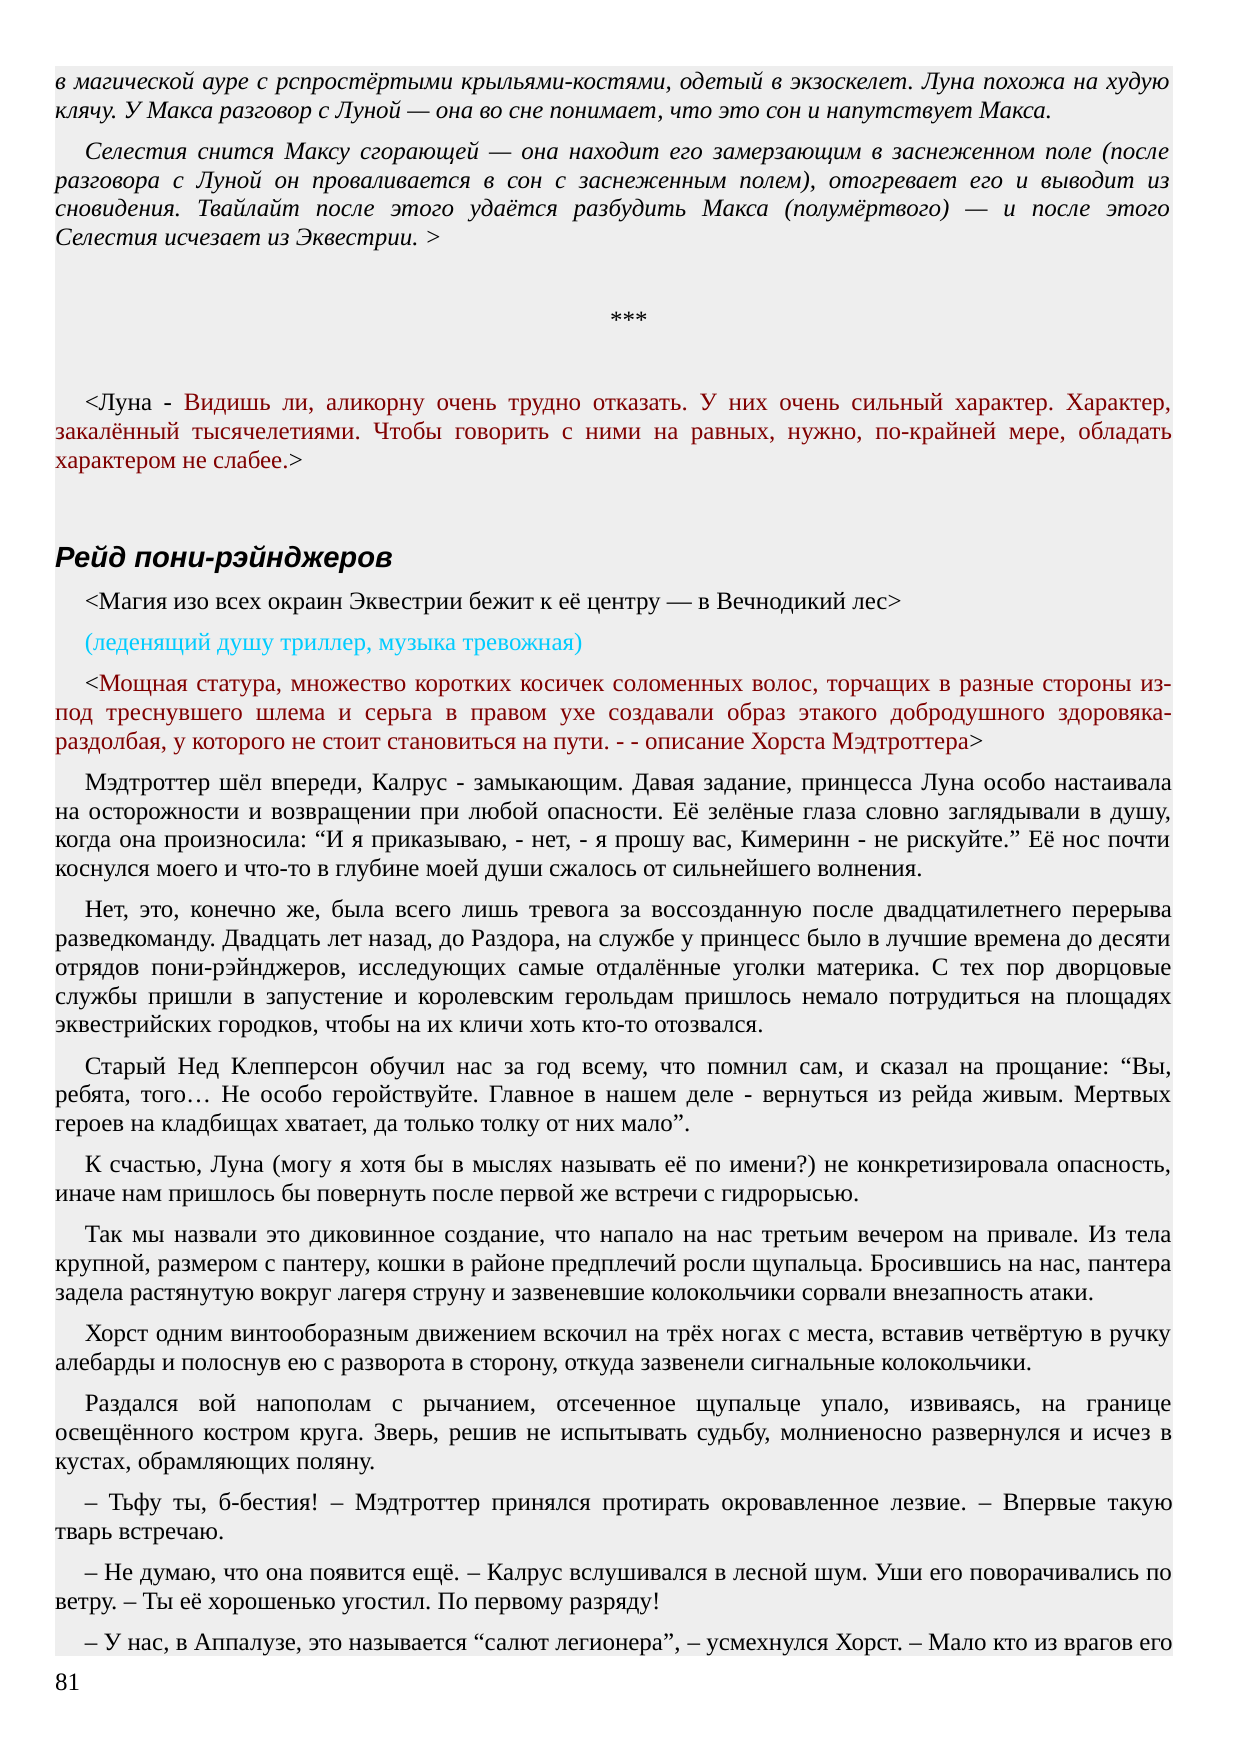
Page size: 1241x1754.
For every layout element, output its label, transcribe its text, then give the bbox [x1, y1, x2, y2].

text Нет, это, конечно же, была всего лишь тревога за воссозданную после двадцатилетнего перерыва разведкоманду. Двадцать лет назад, до Раздора, на службе у принцесс было в лучшие времена до десяти отрядов пони-рэйнджеров, исследующих самые отдалённые уголки материка. С тех пор дворцовые службы пришли в запустение и королевским герольдам пришлось немало потрудиться на площадях эквестрийских городков, чтобы на их кличи хоть кто-то отозвался. [55, 894, 1173, 1038]
text *** [55, 305, 1173, 333]
text (леденящий душу триллер, музыка тревожная) [55, 627, 1173, 656]
text Селестия снится Максу сгорающей — она находит его замерзающим в заснеженном поле (после разговора с Луной он проваливается в сон с заснеженным полем), отогревает его и выводит из сновидения. Твайлайт после этого удаётся разбудить Макса (полумёртвого) — и после этого Селестия исчезает из Эквестрии. > [55, 136, 1173, 251]
text Так мы назвали это диковинное создание, что напало на нас третьим вечером на привале. Из тела крупной, размером с пантеру, кошки в районе предплечий росли щупальца. Бросившись на нас, пантера задела растянутую вокруг лагеря струну и зазвеневшие колокольчики сорвали внезапность атаки. [55, 1219, 1173, 1306]
text – Не думаю, что она появится ещё. – Калрус вслушивался в лесной шум. Уши его поворачивались по ветру. – Ты её хорошенько угостил. По первому разряду! [55, 1557, 1173, 1614]
text Раздался вой напополам с рычанием, отсеченное щупальце упало, извиваясь, на границе освещённого костром круга. Зверь, решив не испытывать судьбу, молниеносно развернулся и исчез в кустах, обрамляющих поляну. [55, 1388, 1173, 1474]
text – У нас, в Аппалузе, это называется “салют легионера”, – усмехнулся Хорст. – Мало кто из врагов его [55, 1627, 1173, 1656]
text <Мощная статура, множество коротких косичек соломенных волос, торчащих в разные стороны из-под треснувшего шлема и серьга в правом ухе создавали образ этакого добродушного здоровяка-раздолбая, у которого не стоит становиться на пути. - - описание Хорста Мэдтроттера> [55, 668, 1173, 754]
text <Магия изо всех окраин Эквестрии бежит к её центру — в Вечнодикий лес> [55, 586, 1173, 614]
text Старый Нед Клепперсон обучил нас за год всему, что помнил сам, и сказал на прощание: “Вы, ребята, того… Не особо геройствуйте. Главное в нашем деле - вернуться из рейда живым. Мертвых героев на кладбищах хватает, да только толку от них мало”. [55, 1051, 1173, 1137]
subtitle Рейд пони-рэйнджеров [55, 540, 1173, 573]
text – Тьфу ты, б-бестия! – Мэдтроттер принялся протирать окровавленное лезвие. – Впервые такую тварь встречаю. [55, 1487, 1173, 1544]
text К счастью, Луна (могу я хотя бы в мыслях называть её по имени?) не конкретизировала опасность, иначе нам пришлось бы повернуть после первой же встречи с гидрорысью. [55, 1149, 1173, 1207]
text <Луна - Видишь ли, аликорну очень трудно отказать. У них очень сильный характер. Характер, закалённый тысячелетиями. Чтобы говорить с ними на равных, нужно, по-крайней мере, обладать характером не слабее.> [55, 387, 1173, 473]
text Хорст одним винтооборазным движением вскочил на трёх ногах с места, вставив четвёртую в ручку алебарды и полоснув ею с разворота в сторону, откуда зазвенели сигнальные колокольчики. [55, 1318, 1173, 1376]
text Мэдтроттер шёл впереди, Калрус - замыкающим. Давая задание, принцесса Луна особо настаивала на осторожности и возвращении при любой опасности. Её зелёные глаза словно заглядывали в душу, когда она произносила: “И я приказываю, - нет, - я прошу вас, Кимеринн - не рискуйте.” Её нос почти коснулся моего и что-то в глубине моей души сжалось от сильнейшего волнения. [55, 767, 1173, 882]
text в магической ауре с рспростёртыми крыльями-костями, одетый в экзоскелет. Луна похожа на худую клячу. У Макса разговор с Луной — она во сне понимает, что это сон и напутствует Макса. [55, 66, 1173, 123]
